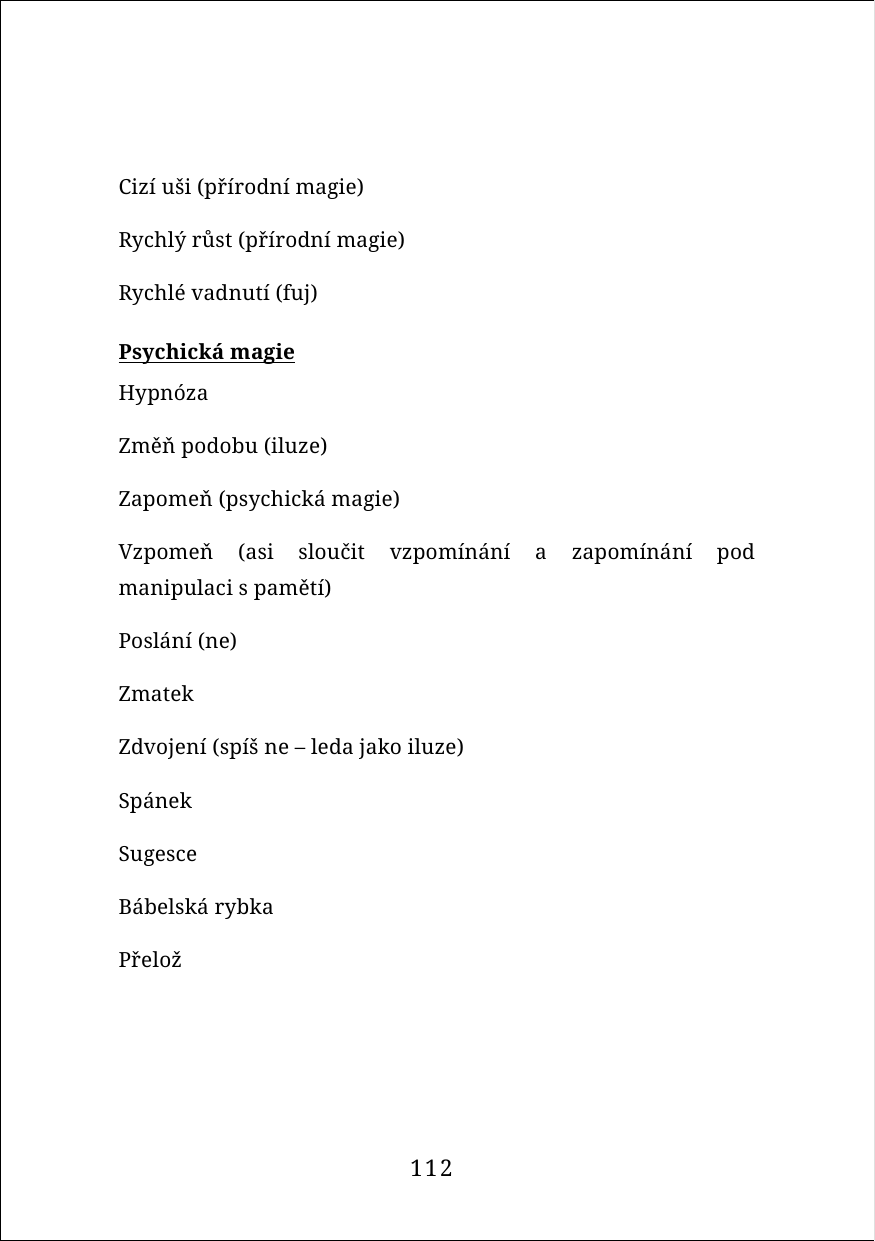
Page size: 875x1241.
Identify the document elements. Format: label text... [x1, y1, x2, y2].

text Přelož [118, 945, 756, 974]
text Spánek [118, 786, 756, 814]
text Sugesce [118, 839, 756, 867]
text Zapomeň (psychická magie) [118, 484, 756, 512]
text Bábelská rybka [118, 892, 756, 921]
text Poslání (ne) [118, 626, 756, 654]
text Zmatek [118, 679, 756, 708]
text Rychlé vadnutí (fuj) [118, 278, 756, 307]
text Změň podobu (iluze) [118, 431, 756, 459]
text Zdvojení (spíš ne – leda jako iluze) [118, 732, 756, 761]
subtitle Psychická magie [118, 337, 756, 366]
text Vzpomeň (asi sloučit vzpomínání a zapomínání pod manipulaci s pamětí) [118, 537, 756, 601]
text Hypnóza [118, 378, 756, 406]
text Rychlý růst (přírodní magie) [118, 225, 756, 253]
text Cizí uši (přírodní magie) [118, 172, 756, 200]
